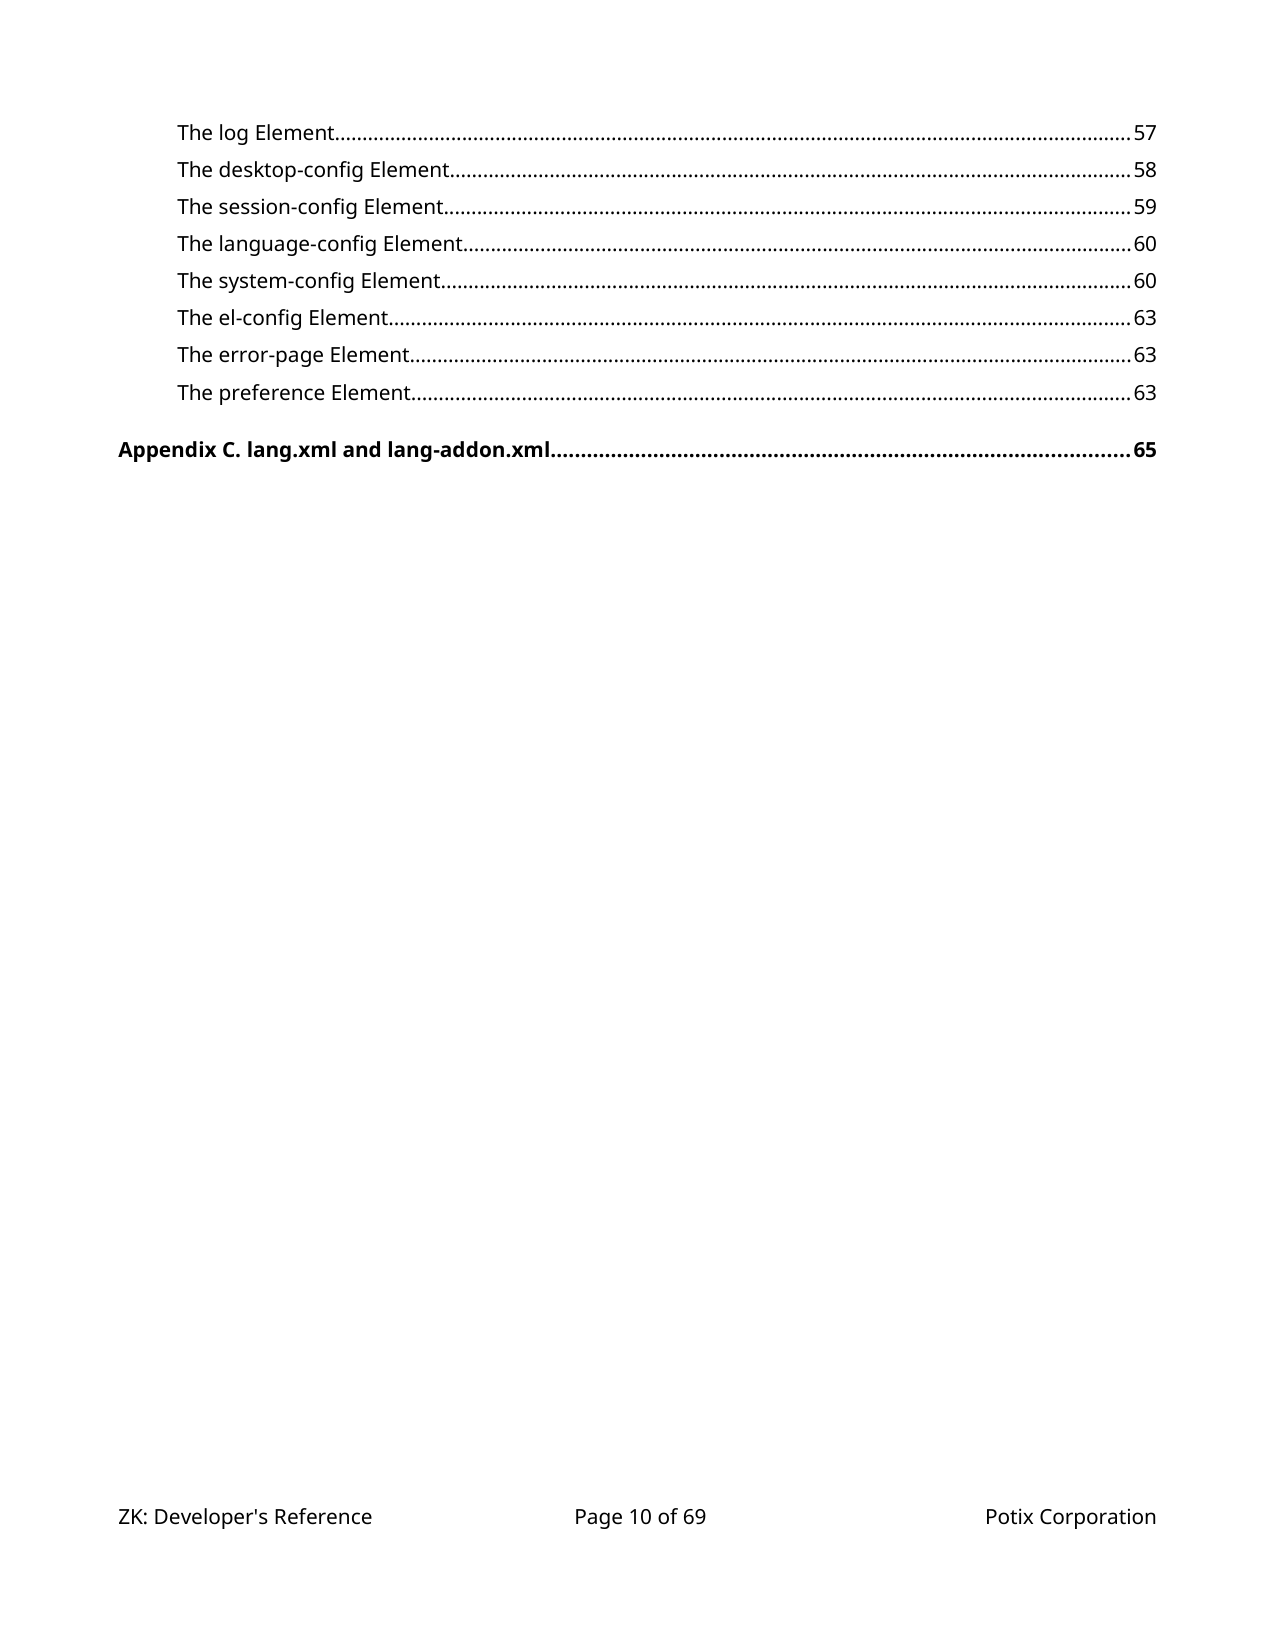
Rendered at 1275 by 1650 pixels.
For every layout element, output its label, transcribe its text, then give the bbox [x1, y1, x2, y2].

text The system-config Element 60 [177, 266, 1157, 295]
text The el-config Element 63 [177, 303, 1157, 332]
text Appendix C. lang.xml and lang-addon.xml 65 [118, 435, 1157, 464]
text The language-config Element 60 [177, 229, 1157, 258]
text The session-config Element 59 [177, 192, 1157, 221]
text The preference Element 63 [177, 378, 1157, 406]
text The desktop-config Element 58 [177, 155, 1157, 183]
text The error-page Element 63 [177, 341, 1157, 369]
text The log Element 57 [177, 118, 1157, 146]
